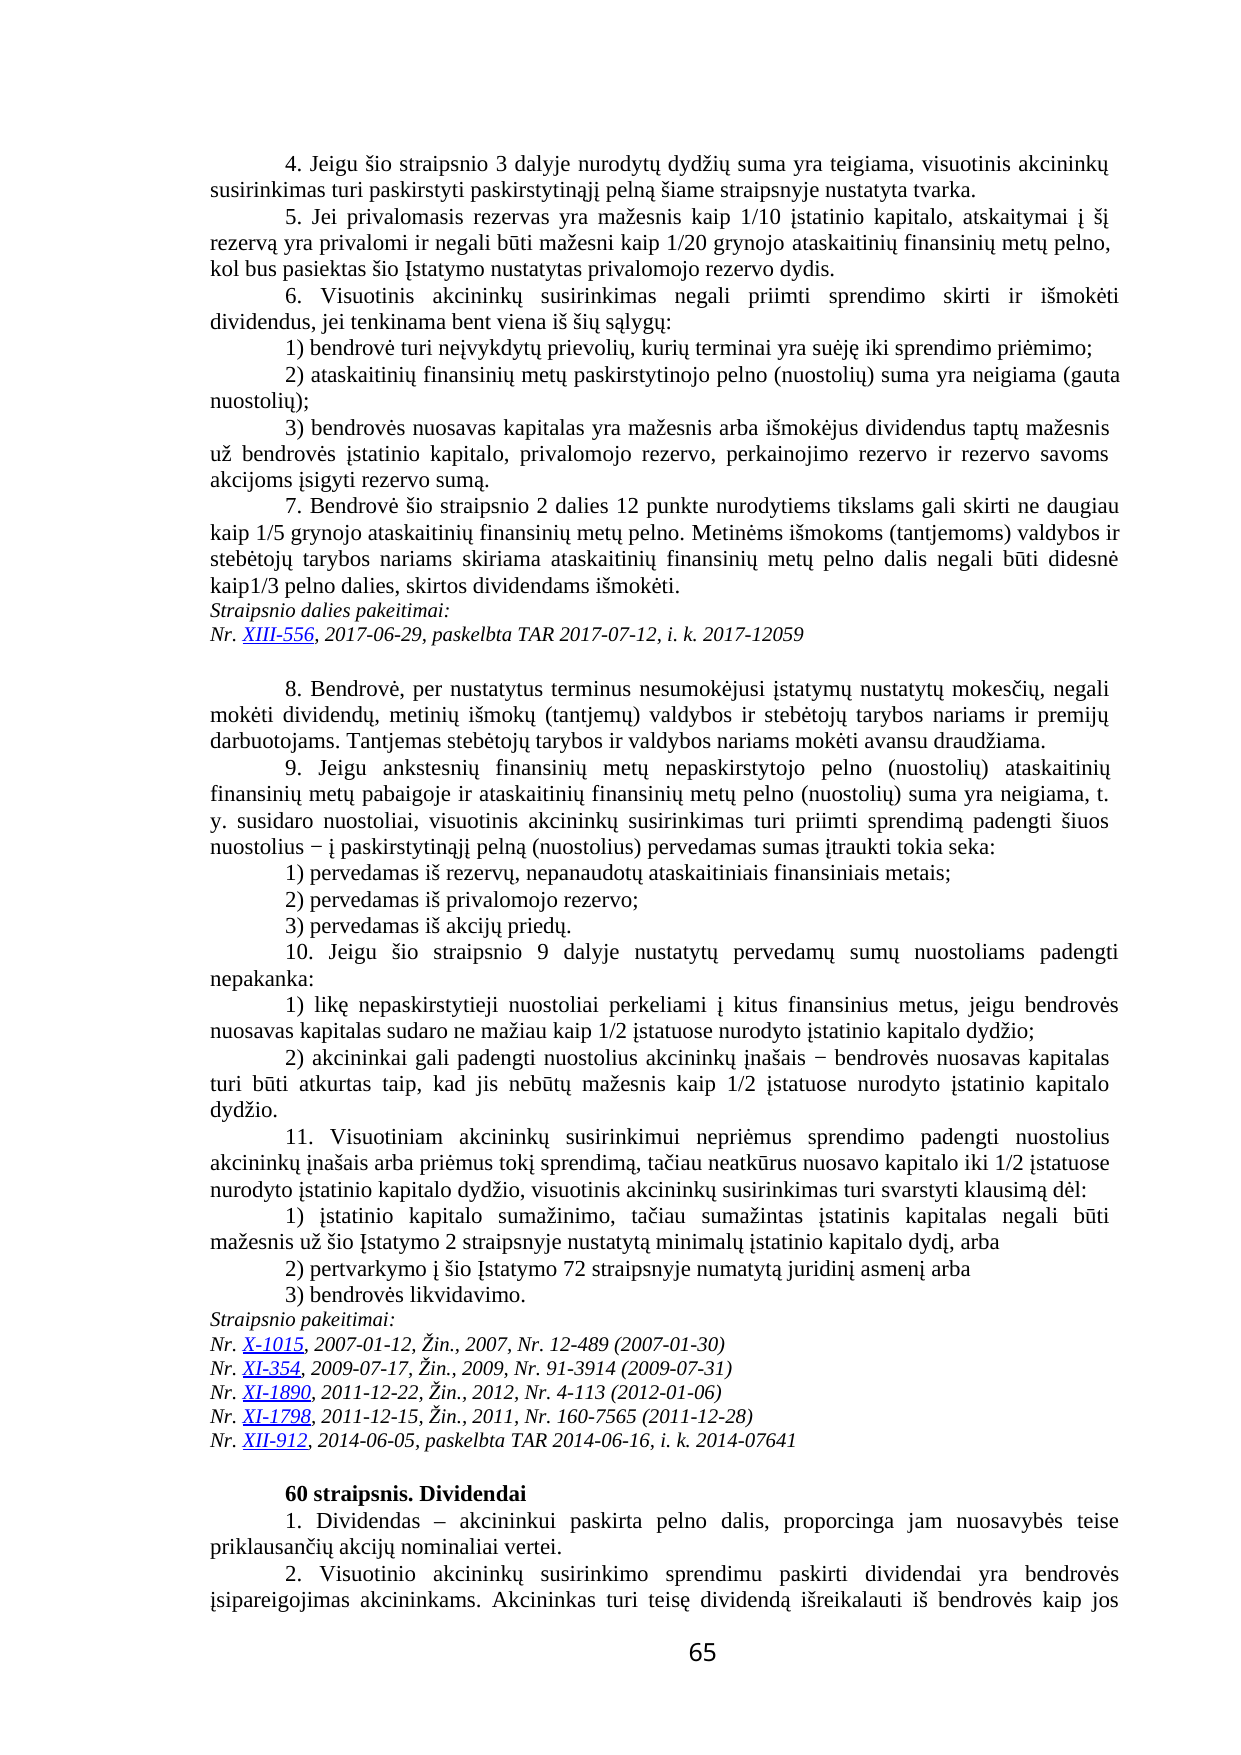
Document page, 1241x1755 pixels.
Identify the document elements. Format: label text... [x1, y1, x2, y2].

text 1) likę nepaskirstytieji nuostoliai perkeliami į kitus finansinius metus, jeigu bendrovės nuosavas kapitalas sudaro ne mažiau kaip 1/2 įstatuose nurodyto įstatinio kapitalo dydžio; [210, 991, 1120, 1044]
text Nr. XIII-556, 2017-06-29, paskelbta TAR 2017-07-12, i. k. 2017-12059 [210, 622, 1120, 646]
text 3) bendrovės nuosavas kapitalas yra mažesnis arba išmokėjus dividendus taptų mažesnis už bendrovės įstatinio kapitalo, privalomojo rezervo, perkainojimo rezervo ir rezervo savoms akcijoms įsigyti rezervo sumą. [210, 413, 1111, 493]
text 2) pertvarkymo į šio Įstatymo 72 straipsnyje numatytą juridinį asmenį arba [210, 1255, 1111, 1281]
text 1) pervedamas iš rezervų, nepanaudotų ataskaitiniais finansiniais metais; [210, 859, 1111, 886]
text 1) įstatinio kapitalo sumažinimo, tačiau sumažintas įstatinis kapitalas negali būti mažesnis už šio Įstatymo 2 straipsnyje nustatytą minimalų įstatinio kapitalo dydį, arba [210, 1202, 1111, 1255]
text Nr. XI-1890, 2011-12-22, Žin., 2012, Nr. 4-113 (2012-01-06) [210, 1379, 1120, 1404]
text Straipsnio pakeitimai: [210, 1307, 1111, 1331]
text Nr. XI-354, 2009-07-17, Žin., 2009, Nr. 91-3914 (2009-07-31) [210, 1356, 1120, 1379]
text 6. Visuotinis akcininkų susirinkimas negali priimti sprendimo skirti ir išmokėti dividendus, jei tenkinama bent viena iš šių sąlygų: [210, 282, 1120, 334]
text 1. Dividendas – akcininkui paskirta pelno dalis, proporcinga jam nuosavybės teise priklausančių akcijų nominaliai vertei. [210, 1507, 1120, 1559]
text 3) pervedamas iš akcijų priedų. [210, 912, 1111, 938]
text 4. Jeigu šio straipsnio 3 dalyje nurodytų dydžių suma yra teigiama, visuotinis akcininkų susirinkimas turi paskirstyti paskirstytinąjį pelną šiame straipsnyje nustatyta tvarka. [210, 150, 1111, 203]
text Nr. X-1015, 2007-01-12, Žin., 2007, Nr. 12-489 (2007-01-30) [210, 1331, 1111, 1356]
text 11. Visuotiniam akcininkų susirinkimui nepriėmus sprendimo padengti nuostolius akcininkų įnašais arba priėmus tokį sprendimą, tačiau neatkūrus nuosavo kapitalo iki 1/2 įstatuose nurodyto įstatinio kapitalo dydžio, visuotinis akcininkų susirinkimas turi svarstyti klausimą dėl: [210, 1123, 1111, 1202]
text 9. Jeigu ankstesnių finansinių metų nepaskirstytojo pelno (nuostolių) ataskaitinių finansinių metų pabaigoje ir ataskaitinių finansinių metų pelno (nuostolių) suma yra neigiama, t. y. susidaro nuostoliai, visuotinis akcininkų susirinkimas turi priimti sprendimą padengti šiuos nuostolius − į paskirstytinąjį pelną (nuostolius) pervedamas sumas įtraukti tokia seka: [210, 754, 1111, 859]
text 60 straipsnis. Dividendai [210, 1481, 1120, 1507]
text 2. Visuotinio akcininkų susirinkimo sprendimu paskirti dividendai yra bendrovės įsipareigojimas akcininkams. Akcininkas turi teisę dividendą išreikalauti iš bendrovės kaip jos [210, 1559, 1120, 1612]
text 2) ataskaitinių finansinių metų paskirstytinojo pelno (nuostolių) suma yra neigiama (gauta nuostolių); [210, 361, 1120, 413]
text Nr. XI-1798, 2011-12-15, Žin., 2011, Nr. 160-7565 (2011-12-28) [210, 1404, 1120, 1428]
text 7. Bendrovė šio straipsnio 2 dalies 12 punkte nurodytiems tikslams gali skirti ne daugiau kaip 1/5 grynojo ataskaitinių finansinių metų pelno. Metinėms išmokoms (tantjemoms) valdybos ir stebėtojų tarybos nariams skiriama ataskaitinių finansinių metų pelno dalis negali būti didesnė kaip1/3 pelno dalies, skirtos dividendams išmokėti. [210, 493, 1120, 598]
text 2) pervedamas iš privalomojo rezervo; [210, 886, 1111, 912]
text Straipsnio dalies pakeitimai: [210, 598, 1120, 622]
text Nr. XII-912, 2014-06-05, paskelbta TAR 2014-06-16, i. k. 2014-07641 [210, 1428, 1120, 1452]
text 1) bendrovė turi neįvykdytų prievolių, kurių terminai yra suėję iki sprendimo priėmimo; [210, 334, 1120, 361]
text 8. Bendrovė, per nustatytus terminus nesumokėjusi įstatymų nustatytų mokesčių, negali mokėti dividendų, metinių išmokų (tantjemų) valdybos ir stebėtojų tarybos nariams ir premijų darbuotojams. Tantjemas stebėtojų tarybos ir valdybos nariams mokėti avansu draudžiama. [210, 675, 1111, 754]
text 5. Jei privalomasis rezervas yra mažesnis kaip 1/10 įstatinio kapitalo, atskaitymai į šį rezervą yra privalomi ir negali būti mažesni kaip 1/20 grynojo ataskaitinių finansinių metų pelno, kol bus pasiektas šio Įstatymo nustatytas privalomojo rezervo dydis. [210, 203, 1111, 282]
text 2) akcininkai gali padengti nuostolius akcininkų įnašais − bendrovės nuosavas kapitalas turi būti atkurtas taip, kad jis nebūtų mažesnis kaip 1/2 įstatuose nurodyto įstatinio kapitalo dydžio. [210, 1044, 1111, 1123]
text 10. Jeigu šio straipsnio 9 dalyje nustatytų pervedamų sumų nuostoliams padengti nepakanka: [210, 938, 1120, 991]
text 3) bendrovės likvidavimo. [210, 1281, 1111, 1307]
